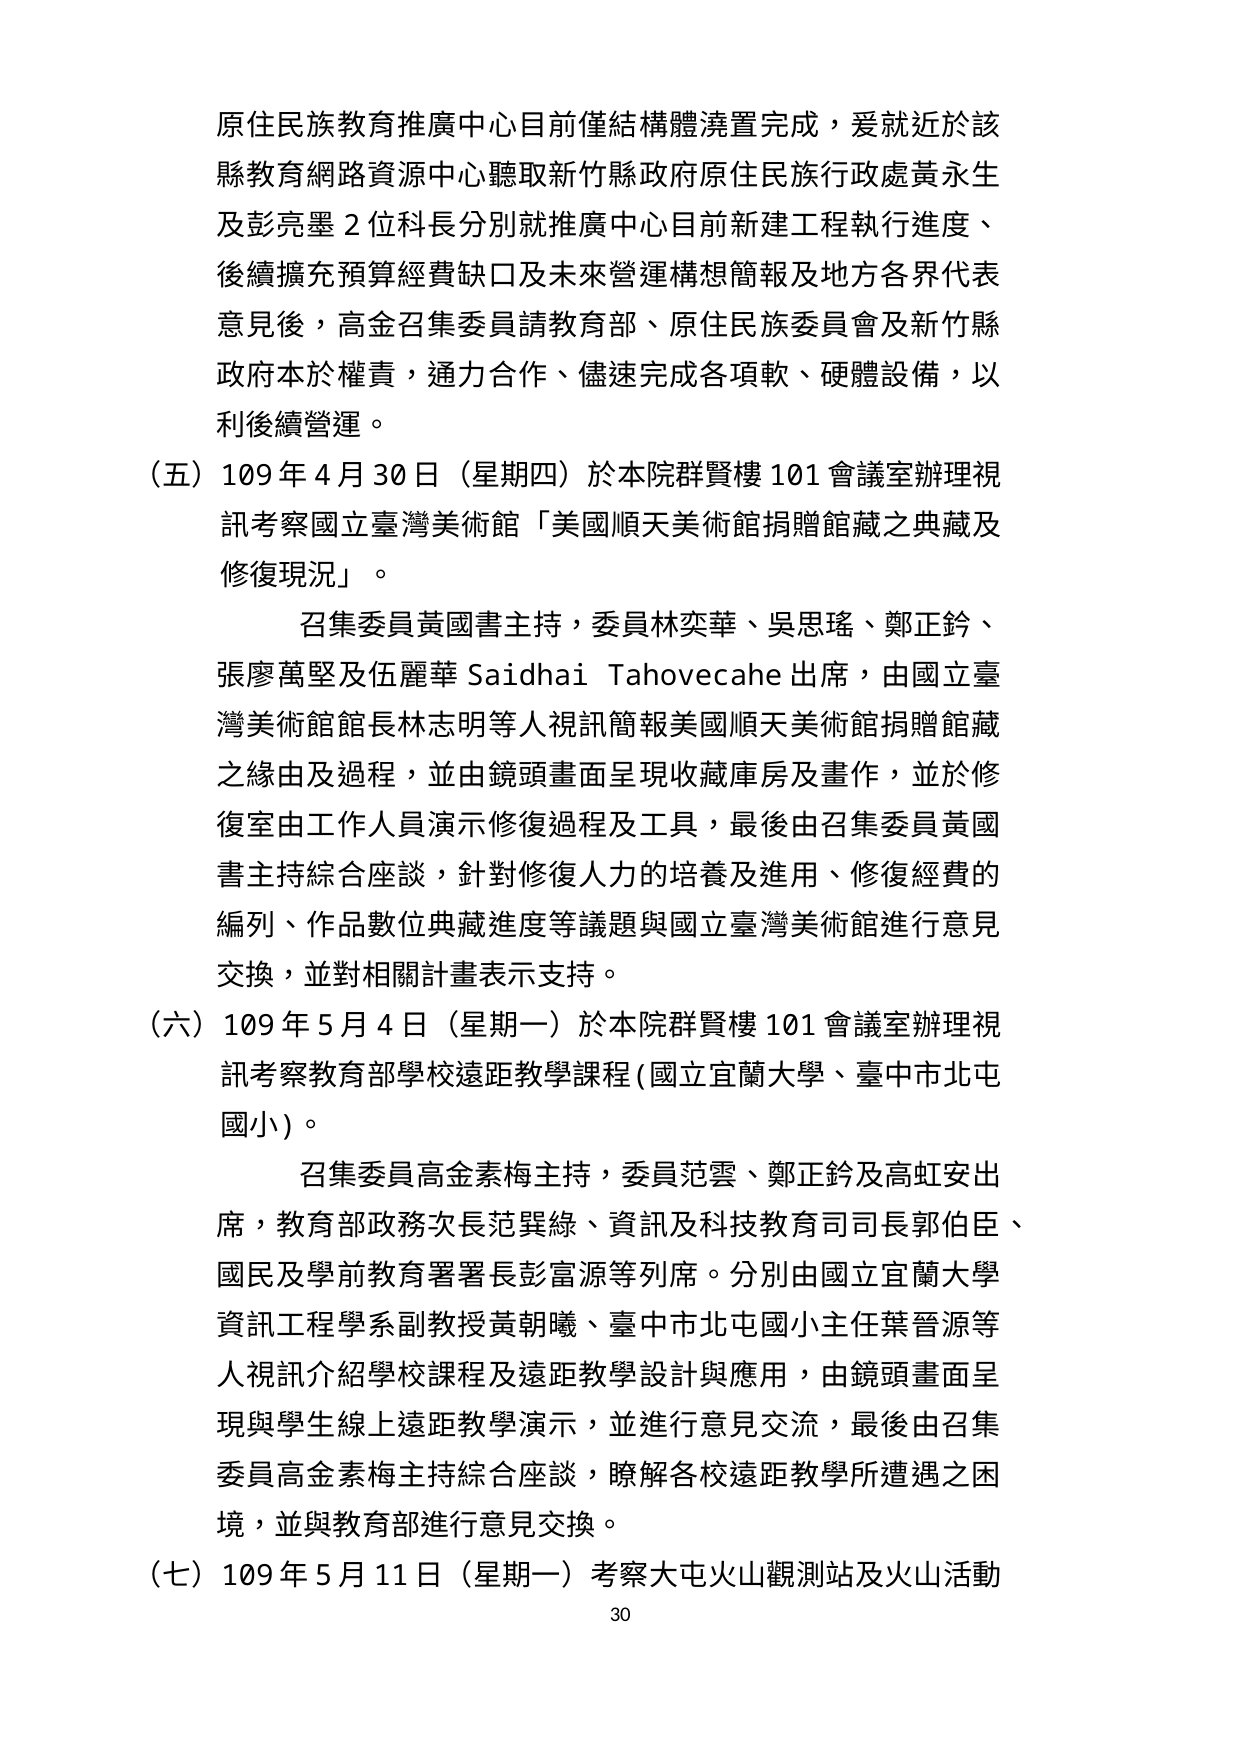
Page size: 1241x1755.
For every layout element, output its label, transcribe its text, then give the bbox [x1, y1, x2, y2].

text （七）109年5月11日（星期一）考察大屯火山觀測站及火山活動 [133, 1545, 1002, 1595]
text 召集委員高金素梅主持，委員范雲、鄭正鈐及高虹安出席，教育部政務次長范巽綠、資訊及科技教育司司長郭伯臣、國民及學前教育署署長彭富源等列席。分別由國立宜蘭大學資訊工程學系副教授黃朝曦、臺中市北屯國小主任葉晉源等人視訊介紹學校課程及遠距教學設計與應用，由鏡頭畫面呈現與學生線上遠距教學演示，並進行意見交流，最後由召集委員高金素梅主持綜合座談，瞭解各校遠距教學所遭遇之困境，並與教育部進行意見交換。 [158, 1145, 1002, 1545]
text （六）109年5月4日（星期一）於本院群賢樓101會議室辦理視訊考察教育部學校遠距教學課程(國立宜蘭大學、臺中市北屯國小)。 [133, 995, 1002, 1145]
text 原住民族教育推廣中心目前僅結構體澆置完成，爰就近於該縣教育網路資源中心聽取新竹縣政府原住民族行政處黃永生及彭亮墨2位科長分別就推廣中心目前新建工程執行進度、後續擴充預算經費缺口及未來營運構想簡報及地方各界代表意見後，高金召集委員請教育部、原住民族委員會及新竹縣政府本於權責，通力合作、儘速完成各項軟、硬體設備，以利後續營運。 [158, 95, 1002, 445]
text 召集委員黃國書主持，委員林奕華、吳思瑤、鄭正鈐、張廖萬堅及伍麗華Saidhai Tahovecahe出席，由國立臺灣美術館館長林志明等人視訊簡報美國順天美術館捐贈館藏之緣由及過程，並由鏡頭畫面呈現收藏庫房及畫作，並於修復室由工作人員演示修復過程及工具，最後由召集委員黃國書主持綜合座談，針對修復人力的培養及進用、修復經費的編列、作品數位典藏進度等議題與國立臺灣美術館進行意見交換，並對相關計畫表示支持。 [158, 595, 1002, 995]
text （五）109年4月30日（星期四）於本院群賢樓101會議室辦理視訊考察國立臺灣美術館「美國順天美術館捐贈館藏之典藏及修復現況」。 [133, 445, 1002, 595]
